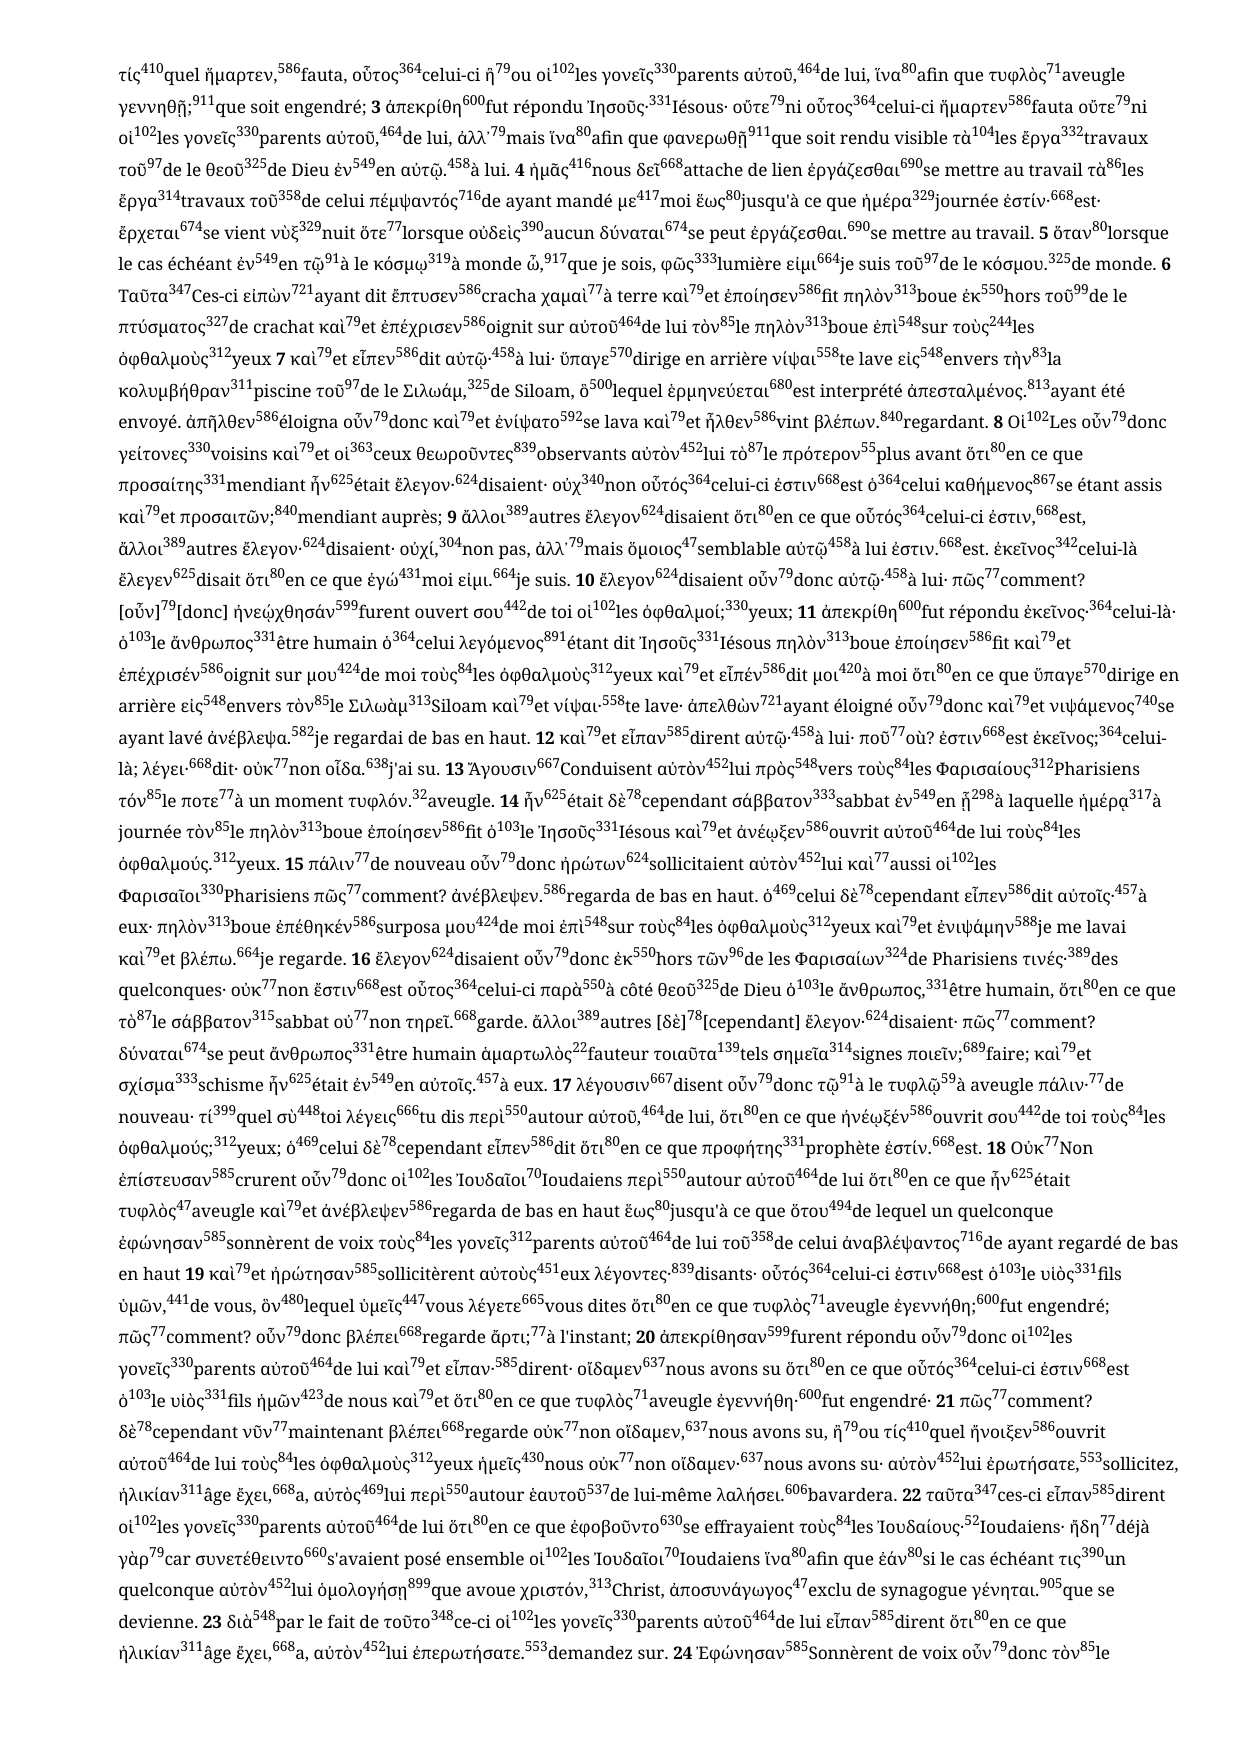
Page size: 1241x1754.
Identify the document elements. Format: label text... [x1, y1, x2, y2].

text 1 Καὶ79Et παράγων840menant de côté εἶδεν586vit ἄνθρωπον313être humain τυφλὸν4aveugle ἐκ550hors γενετῆς.323de naissance. 2 καὶ79et ἠρώτησαν585sollicitèrent αὐτὸν452lui οἱ102les μαθηταὶ330disciples αὐτοῦ464de lui λέγοντες·839disants· ῥαββί,337rabbi, τίς410quel ἥμαρτεν,586fauta, οὗτος364celui-ci ἢ79ou οἱ102les γονεῖς330parents αὐτοῦ,464de lui, ἵνα80afin que τυφλὸς71aveugle γεννηθῇ;911que soit engendré; 3 ἀπεκρίθη600fut répondu Ἰησοῦς·331Iésous· οὔτε79ni οὗτος364celui-ci ἥμαρτεν586fauta οὔτε79ni οἱ102les γονεῖς330parents αὐτοῦ,464de lui, ἀλλ᾽79mais ἵνα80afin que φανερωθῇ911que soit rendu visible τὰ104les ἔργα332travaux τοῦ97de le θεοῦ325de Dieu ἐν549en αὐτῷ.458à lui. 4 ἡμᾶς416nous δεῖ668attache de lien ἐργάζεσθαι690se mettre au travail τὰ86les ἔργα314travaux τοῦ358de celui πέμψαντός716de ayant mandé με417moi ἕως80jusqu'à ce que ἡμέρα329journée ἐστίν·668est· ἔρχεται674se vient νὺξ329nuit ὅτε77lorsque οὐδεὶς390aucun δύναται674se peut ἐργάζεσθαι.690se mettre au travail. 5 ὅταν80lorsque le cas échéant ἐν549en τῷ91à le κόσμῳ319à monde ὦ,917que je sois, φῶς333lumière εἰμι664je suis τοῦ97de le κόσμου.325de monde. 6 Ταῦτα347Ces-ci εἰπὼν721ayant dit ἔπτυσεν586cracha χαμαὶ77à terre καὶ79et ἐποίησεν586fit πηλὸν313boue ἐκ550hors τοῦ99de le πτύσματος327de crachat καὶ79et ἐπέχρισεν586oignit sur αὐτοῦ464de lui τὸν85le πηλὸν313boue ἐπὶ548sur τοὺς244les ὀφθαλμοὺς312yeux 7 καὶ79et εἶπεν586dit αὐτῷ·458à lui· ὕπαγε570dirige en arrière νίψαι558te lave εἰς548envers τὴν83la κολυμβήθραν311piscine τοῦ97de le Σιλωάμ,325de Siloam, ὃ500lequel ἑρμηνεύεται680est interprété ἀπεσταλμένος.813ayant été envoyé. ἀπῆλθεν586éloigna οὖν79donc καὶ79et ἐνίψατο592se lava καὶ79et ἦλθεν586vint βλέπων.840regardant. 8 Οἱ102Les οὖν79donc γείτονες330voisins καὶ79et οἱ363ceux θεωροῦντες839observants αὐτὸν452lui τὸ87le πρότερον55plus avant ὅτι80en ce que προσαίτης331mendiant ἦν625était ἔλεγον·624disaient· οὐχ340non οὗτός364celui-ci ἐστιν668est ὁ364celui καθήμενος867se étant assis καὶ79et προσαιτῶν;840mendiant auprès; 9 ἄλλοι389autres ἔλεγον624disaient ὅτι80en ce que οὗτός364celui-ci ἐστιν,668est, ἄλλοι389autres ἔλεγον·624disaient· οὐχί,304non pas, ἀλλ᾽79mais ὅμοιος47semblable αὐτῷ458à lui ἐστιν.668est. ἐκεῖνος342celui-là ἔλεγεν625disait ὅτι80en ce que ἐγώ431moi εἰμι.664je suis. 10 ἔλεγον624disaient οὖν79donc αὐτῷ·458à lui· πῶς77comment? [οὖν]79[donc] ἠνεῴχθησάν599furent ouvert σου442de toi οἱ102les ὀφθαλμοί;330yeux; 11 ἀπεκρίθη600fut répondu ἐκεῖνος·364celui-là· ὁ103le ἄνθρωπος331être humain ὁ364celui λεγόμενος891étant dit Ἰησοῦς331Iésous πηλὸν313boue ἐποίησεν586fit καὶ79et ἐπέχρισέν586oignit sur μου424de moi τοὺς84les ὀφθαλμοὺς312yeux καὶ79et εἶπέν586dit μοι420à moi ὅτι80en ce que ὕπαγε570dirige en arrière εἰς548envers τὸν85le Σιλωὰμ313Siloam καὶ79et νίψαι·558te lave· ἀπελθὼν721ayant éloigné οὖν79donc καὶ79et νιψάμενος740se ayant lavé ἀνέβλεψα.582je regardai de bas en haut. 12 καὶ79et εἶπαν585dirent αὐτῷ·458à lui· ποῦ77où? ἐστιν668est ἐκεῖνος;364celui-là; λέγει·668dit· οὐκ77non οἶδα.638j'ai su. 13 Ἄγουσιν667Conduisent αὐτὸν452lui πρὸς548vers τοὺς84les Φαρισαίους312Pharisiens τόν85le ποτε77à un moment τυφλόν.32aveugle. 14 ἦν625était δὲ78cependant σάββατον333sabbat ἐν549en ᾗ298à laquelle ἡμέρᾳ317à journée τὸν85le πηλὸν313boue ἐποίησεν586fit ὁ103le Ἰησοῦς331Iésous καὶ79et ἀνέῳξεν586ouvrit αὐτοῦ464de lui τοὺς84les ὀφθαλμούς.312yeux. 15 πάλιν77de nouveau οὖν79donc ἠρώτων624sollicitaient αὐτὸν452lui καὶ77aussi οἱ102les Φαρισαῖοι330Pharisiens πῶς77comment? ἀνέβλεψεν.586regarda de bas en haut. ὁ469celui δὲ78cependant εἶπεν586dit αὐτοῖς·457à eux· πηλὸν313boue ἐπέθηκέν586surposa μου424de moi ἐπὶ548sur τοὺς84les ὀφθαλμοὺς312yeux καὶ79et ἐνιψάμην588je me lavai καὶ79et βλέπω.664je regarde. 16 ἔλεγον624disaient οὖν79donc ἐκ550hors τῶν96de les Φαρισαίων324de Pharisiens τινές·389des quelconques· οὐκ77non ἔστιν668est οὗτος364celui-ci παρὰ550à côté θεοῦ325de Dieu ὁ103le ἄνθρωπος,331être humain, ὅτι80en ce que τὸ87le σάββατον315sabbat οὐ77non τηρεῖ.668garde. ἄλλοι389autres [δὲ]78[cependant] ἔλεγον·624disaient· πῶς77comment? δύναται674se peut ἄνθρωπος331être humain ἁμαρτωλὸς22fauteur τοιαῦτα139tels σημεῖα314signes ποιεῖν;689faire; καὶ79et σχίσμα333schisme ἦν625était ἐν549en αὐτοῖς.457à eux. 17 λέγουσιν667disent οὖν79donc τῷ91à le τυφλῷ59à aveugle πάλιν·77de nouveau· τί399quel σὺ448toi λέγεις666tu dis περὶ550autour αὐτοῦ,464de lui, ὅτι80en ce que ἠνέῳξέν586ouvrit σου442de toi τοὺς84les ὀφθαλμούς;312yeux; ὁ469celui δὲ78cependant εἶπεν586dit ὅτι80en ce que προφήτης331prophète ἐστίν.668est. 18 Οὐκ77Non ἐπίστευσαν585crurent οὖν79donc οἱ102les Ἰουδαῖοι70Ioudaiens περὶ550autour αὐτοῦ464de lui ὅτι80en ce que ἦν625était τυφλὸς47aveugle καὶ79et ἀνέβλεψεν586regarda de bas en haut ἕως80jusqu'à ce que ὅτου494de lequel un quelconque ἐφώνησαν585sonnèrent de voix τοὺς84les γονεῖς312parents αὐτοῦ464de lui τοῦ358de celui ἀναβλέψαντος716de ayant regardé de bas en haut 19 καὶ79et ἠρώτησαν585sollicitèrent αὐτοὺς451eux λέγοντες·839disants· οὗτός364celui-ci ἐστιν668est ὁ103le υἱὸς331fils ὑμῶν,441de vous, ὃν480lequel ὑμεῖς447vous λέγετε665vous dites ὅτι80en ce que τυφλὸς71aveugle ἐγεννήθη;600fut engendré; πῶς77comment? οὖν79donc βλέπει668regarde ἄρτι;77à l'instant; 20 ἀπεκρίθησαν599furent répondu οὖν79donc οἱ102les γονεῖς330parents αὐτοῦ464de lui καὶ79et εἶπαν·585dirent· οἴδαμεν637nous avons su ὅτι80en ce que οὗτός364celui-ci ἐστιν668est ὁ103le υἱὸς331fils ἡμῶν423de nous καὶ79et ὅτι80en ce que τυφλὸς71aveugle ἐγεννήθη·600fut engendré· 21 πῶς77comment? δὲ78cependant νῦν77maintenant βλέπει668regarde οὐκ77non οἴδαμεν,637nous avons su, ἢ79ou τίς410quel ἤνοιξεν586ouvrit αὐτοῦ464de lui τοὺς84les ὀφθαλμοὺς312yeux ἡμεῖς430nous οὐκ77non οἴδαμεν·637nous avons su· αὐτὸν452lui ἐρωτήσατε,553sollicitez, ἡλικίαν311âge ἔχει,668a, αὐτὸς469lui περὶ550autour ἑαυτοῦ537de lui-même λαλήσει.606bavardera. 22 ταῦτα347ces-ci εἶπαν585dirent οἱ102les γονεῖς330parents αὐτοῦ464de lui ὅτι80en ce que ἐφοβοῦντο630se effrayaient τοὺς84les Ἰουδαίους·52Ioudaiens· ἤδη77déjà γὰρ79car συνετέθειντο660s'avaient posé ensemble οἱ102les Ἰουδαῖοι70Ioudaiens ἵνα80afin que ἐάν80si le cas échéant τις390un quelconque αὐτὸν452lui ὁμολογήσῃ899que avoue χριστόν,313Christ, ἀποσυνάγωγος47exclu de synagogue γένηται.905que se devienne. 23 διὰ548par le fait de τοῦτο348ce-ci οἱ102les γονεῖς330parents αὐτοῦ464de lui εἶπαν585dirent ὅτι80en ce que ἡλικίαν311âge ἔχει,668a, αὐτὸν452lui ἐπερωτήσατε.553demandez sur. 24 Ἐφώνησαν585Sonnèrent de voix οὖν79donc τὸν85le ἄνθρωπον313être humain ἐκ550hors δευτέρου67de deuxième ὃς498lequel ἦν625était τυφλὸς47aveugle καὶ79et εἶπαν585dirent αὐτῷ·458à lui· δὸς554donne δόξαν311gloire τῷ91à le θεῷ·319à Dieu· ἡμεῖς430nous οἴδαμεν637nous avons su ὅτι80en ce que οὗτος156celui-ci ὁ103le ἄνθρωπος331être humain ἁμαρτωλός47fauteur ἐστιν.668est. 25 ἀπεκρίθη600fut répondu οὖν79donc ἐκεῖνος·364celui-là· εἰ80si ἁμαρτωλός47fauteur ἐστιν668est οὐκ77non οἶδα·638j'ai su· ἓν55un οἶδα638j'ai su ὅτι80en ce que τυφλὸς47aveugle ὢν840étant ἄρτι77à l'instant βλέπω.664je regarde. 26 εἶπον585dirent οὖν79donc αὐτῷ·458à lui· τί399quel ἐποίησέν586fit σοι;439à toi; πῶς77comment? ἤνοιξέν586ouvrit σου442de toi τοὺς84les ὀφθαλμούς;312yeux; 27 ἀπεκρίθη600fut répondu αὐτοῖς·457à eux· εἶπον582je dis ὑμῖν438à vous ἤδη77déjà καὶ79et οὐκ77non ἠκούσατε·583vous écoutâtes· τί399quel πάλιν77de nouveau θέλετε665vous voulez ἀκούειν;689écouter; μὴ340ne pas καὶ77aussi ὑμεῖς447vous θέλετε665vous voulez αὐτοῦ464de lui μαθηταὶ330disciples γενέσθαι;682se devenir; 28 καὶ79et ἐλοιδόρησαν585insultèrent αὐτὸν452lui καὶ79et εἶπον·585dirent· σὺ448toi μαθητὴς331disciple εἶ666tu es ἐκείνου,358de celui-là, ἡμεῖς430nous δὲ78cependant τοῦ97de le Μωϋσέως325de Môusês ἐσμὲν663nous sommes μαθηταί·330disciples· 29 ἡμεῖς430nous οἴδαμεν637nous avons su ὅτι80en ce que Μωϋσεῖ319à Môusês λελάληκεν642a bavardé ὁ103le θεός,331Dieu, τοῦτον346celui-ci δὲ78cependant οὐκ77non οἴδαμεν637nous avons su πόθεν77d'où? ἐστίν.668est. 30 ἀπεκρίθη600fut répondu ὁ103le ἄνθρωπος331être humain καὶ79et εἶπεν586dit αὐτοῖς·457à eux· ἐν549en τούτῳ354à ce-ci γὰρ79car τὸ105le θαυμαστόν73extraordinaire ἐστιν,668est, ὅτι80en ce que ὑμεῖς447vous οὐκ77non οἴδατε639vous avez su πόθεν77d'où? ἐστίν,668est, καὶ79et ἤνοιξέν586ouvrit μου424de moi τοὺς84les ὀφθαλμούς.312yeux. 31 οἴδαμεν637nous avons su ὅτι80en ce que ἁμαρτωλῶν64de fauteurs ὁ103le θεὸς331Dieu οὐκ77non ἀκούει,668écoute, ἀλλ᾽79mais ἐάν80si le cas échéant τις287un quelconque θεοσεβὴς47vénérant Dieu ᾖ921que soit καὶ79et τὸ87le θέλημα315volonté αὐτοῦ464de lui ποιῇ921que fasse τούτου358de celui-ci ἀκούει.668écoute. 32 ἐκ550hors τοῦ97de le αἰῶνος325de ère οὐκ77non ἠκούσθη600fut écouté ὅτι80en ce que ἠνέῳξέν586ouvrit τις390un quelconque ὀφθαλμοὺς312yeux τυφλοῦ65de aveugle γεγεννημένου·807de ayant été engendré· 33 εἰ551si μὴ77ne pas ἦν625était οὗτος364celui-ci παρὰ550à côté θεοῦ,325de Dieu, οὐκ77non ἠδύνατο631se pouvait ποιεῖν689faire οὐδέν.375aucun. 34 ἀπεκρίθησαν599furent répondu καὶ79et εἶπαν585dirent αὐτῷ·458à lui· ἐν549en ἁμαρτίαις316à fautes σὺ448toi ἐγεννήθης598tu fus engendré ὅλος71tout entier καὶ79et σὺ448toi διδάσκεις666tu enseignes ἡμᾶς;416nous; καὶ79et ἐξέβαλον585éjectèrent αὐτὸν452lui ἔξω.77au-dehors. 35 Ἤκουσεν586Écouta Ἰησοῦς331Iésous ὅτι80en ce que ἐξέβαλον585éjectèrent αὐτὸν452lui ἔξω77au-dehors καὶ79et εὑρὼν721ayant trouvé αὐτὸν452lui εἶπεν·586dit· σὺ448toi πιστεύεις666tu crois εἰς548envers τὸν85le υἱὸν313fils τοῦ97de le ἀνθρώπου;325de être humain; 36 ἀπεκρίθη600fut répondu ἐκεῖνος364celui-là καὶ79et εἶπεν·586dit· καὶ79et τίς410quel ἐστιν,668est, κύριε,337Maître, ἵνα80afin que πιστεύσω895que je croie εἰς548envers αὐτόν;452lui; 37 εἶπεν586dit αὐτῷ458à lui ὁ103le Ἰησοῦς·331Iésous· καὶ79et ἑώρακας640tu as vu αὐτὸν452lui καὶ79et ὁ364celui λαλῶν840bavardant μετὰ550avec σοῦ442de toi ἐκεῖνός364celui-là ἐστιν.668est. 38 ὁ469celui δὲ78cependant ἔφη·625déclarait· πιστεύω,664je crois, κύριε·337Maître· καὶ79et προσεκύνησεν586prosterna vers αὐτῷ.458à lui. 39 Καὶ79Et εἶπεν586dit ὁ103le Ἰησοῦς·331Iésous· εἰς548envers κρίμα315objet de jugement ἐγὼ431moi εἰς548envers τὸν85le κόσμον313monde τοῦτον138celui-ci ἦλθον,582je vins, ἵνα80afin que οἱ363ceux μὴ77ne pas βλέποντες839regardants βλέπωσιν920que regardent καὶ79et οἱ363ceux βλέποντες839regardants τυφλοὶ46aveugles γένωνται.904que se deviennent. 40 ἤκουσαν585écoutèrent ἐκ550hors τῶν96de les Φαρισαίων324de Pharisiens ταῦτα347ces-ci οἱ363ceux μετ᾽550avec αὐτοῦ464de lui ὄντες839étants καὶ79et εἶπον585dirent αὐτῷ·458à lui· μὴ340ne pas καὶ77aussi ἡμεῖς430nous τυφλοί46aveugles ἐσμεν;663nous sommes; 41 εἶπεν586dit αὐτοῖς457à eux ὁ103le Ἰησοῦς·331Iésous· εἰ80si τυφλοὶ46aveugles ἦτε,622vous étiez, οὐκ77non ἂν340le cas échéant εἴχετε622vous aviez ἁμαρτίαν·311faute· νῦν77maintenant δὲ78cependant λέγετε665vous dites ὅτι80en ce que βλέπομεν,663nous regardons, ἡ101la ἁμαρτία329faute ὑμῶν441de vous μένει.668reste. [118, 59, 1181, 1665]
